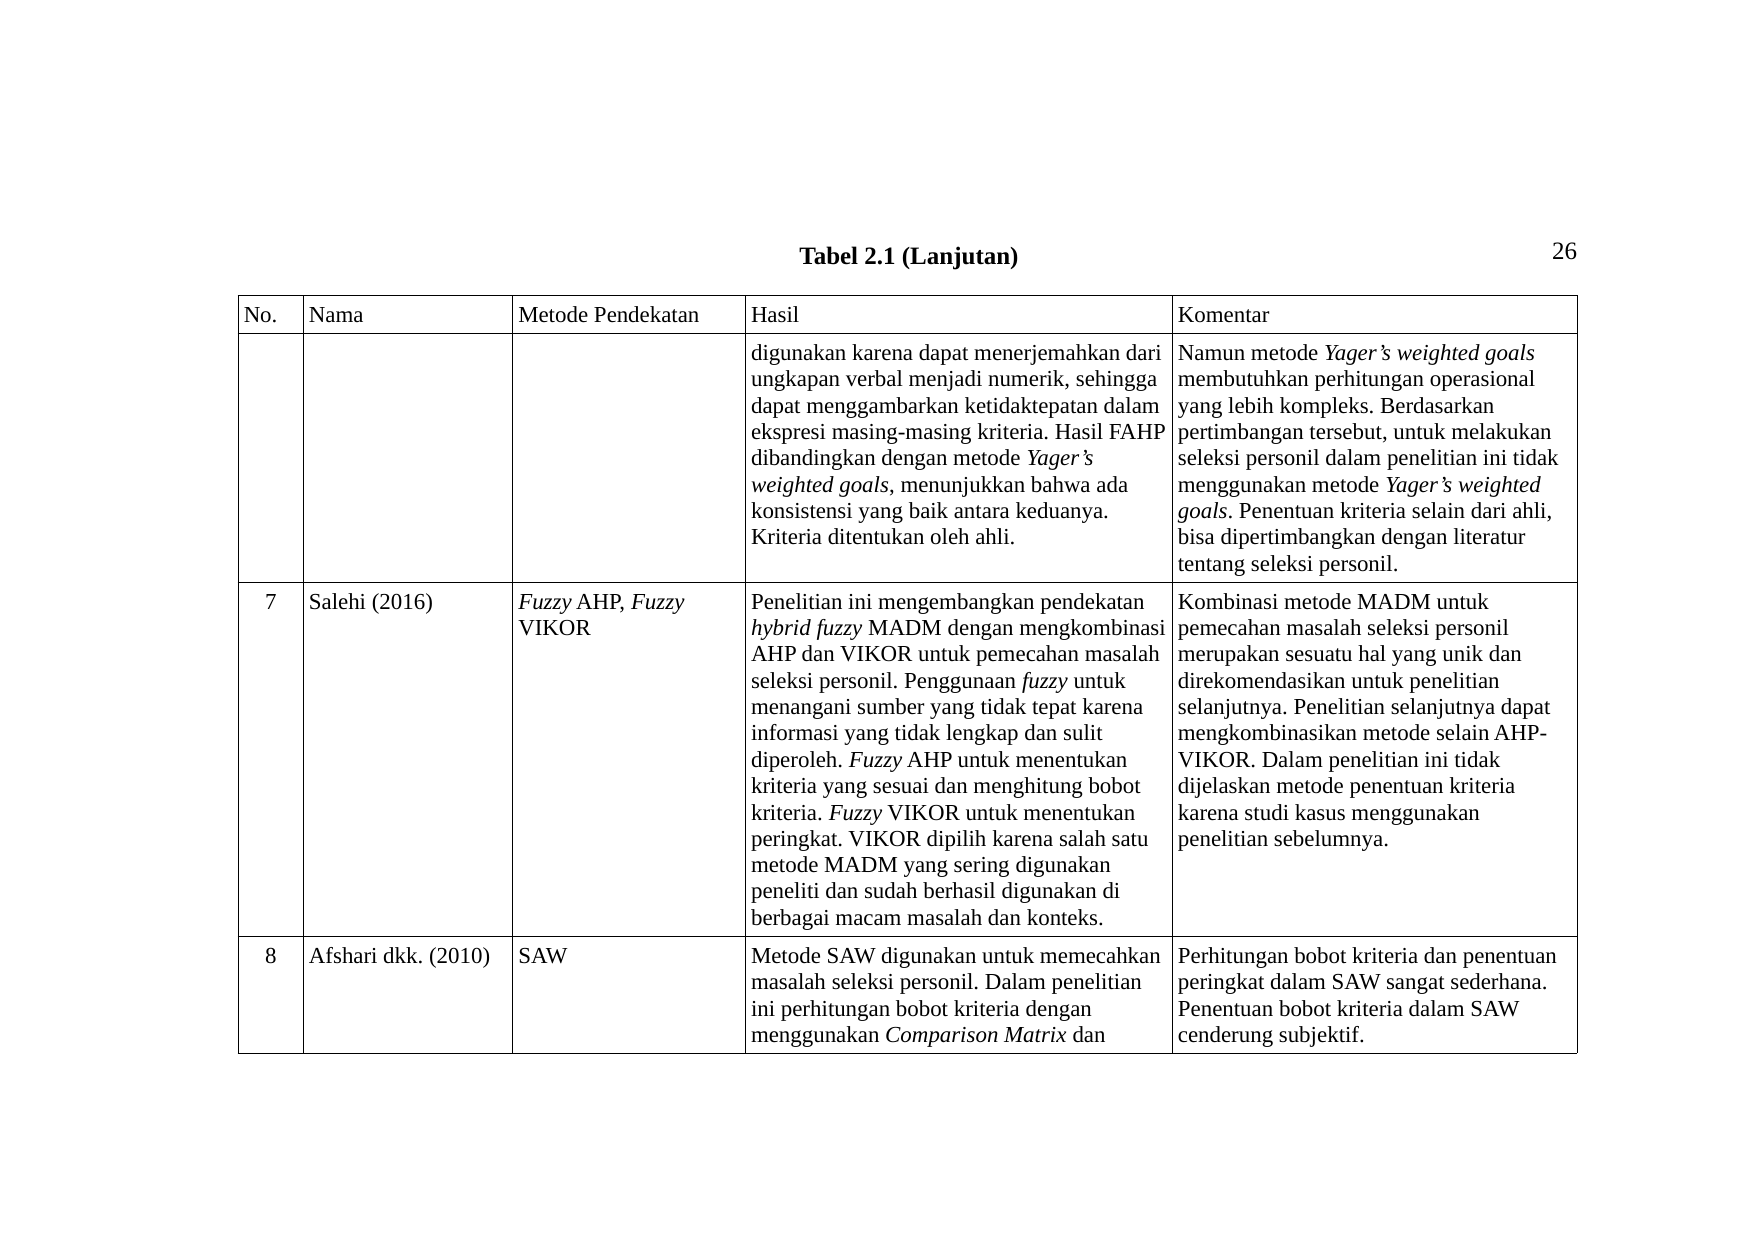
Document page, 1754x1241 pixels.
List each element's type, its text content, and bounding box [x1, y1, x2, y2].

table_cell Afshari dkk. (2010) [304, 937, 512, 1053]
table_header Nama [304, 296, 512, 333]
table_cell SAW [513, 937, 745, 1053]
table_cell [239, 334, 303, 582]
table_cell [304, 334, 512, 582]
table_cell digunakan karena dapat menerjemahkan dari ungkapan verbal menjadi numerik, sehingga dapat menggambarkan ketidaktepatan dalam ekspresi masing-masing kriteria. Hasil FAHP dibandingkan dengan metode Yager’s weighted goals, menunjukkan bahwa ada konsistensi yang baik antara keduanya. Kriteria ditentukan oleh ahli. [746, 334, 1172, 582]
table_cell Fuzzy AHP, Fuzzy VIKOR [513, 583, 745, 936]
table_cell Namun metode Yager’s weighted goals membutuhkan perhitungan operasional yang lebih kompleks. Berdasarkan pertimbangan tersebut, untuk melakukan seleksi personil dalam penelitian ini tidak menggunakan metode Yager’s weighted goals. Penentuan kriteria selain dari ahli, bisa dipertimbangkan dengan literatur tentang seleksi personil. [1173, 334, 1577, 582]
table_cell Kombinasi metode MADM untuk pemecahan masalah seleksi personil merupakan sesuatu hal yang unik dan direkomendasikan untuk penelitian selanjutnya. Penelitian selanjutnya dapat mengkombinasikan metode selain AHP-VIKOR. Dalam penelitian ini tidak dijelaskan metode penentuan kriteria karena studi kasus menggunakan penelitian sebelumnya. [1173, 583, 1577, 936]
table_cell Salehi (2016) [304, 583, 512, 936]
table_cell [513, 334, 745, 582]
table_header Komentar [1173, 296, 1577, 333]
table_header Hasil [746, 296, 1172, 333]
table_cell Metode SAW digunakan untuk memecahkan masalah seleksi personil. Dalam penelitian ini perhitungan bobot kriteria dengan menggunakan Comparison Matrix dan [746, 937, 1172, 1053]
table_header No. [239, 296, 303, 333]
table_cell Penelitian ini mengembangkan pendekatan hybrid fuzzy MADM dengan mengkombinasi AHP dan VIKOR untuk pemecahan masalah seleksi personil. Penggunaan fuzzy untuk menangani sumber yang tidak tepat karena informasi yang tidak lengkap dan sulit diperoleh. Fuzzy AHP untuk menentukan kriteria yang sesuai dan menghitung bobot kriteria. Fuzzy VIKOR untuk menentukan peringkat. VIKOR dipilih karena salah satu metode MADM yang sering digunakan peneliti dan sudah berhasil digunakan di berbagai macam masalah dan konteks. [746, 583, 1172, 936]
text Tabel 2.1 (Lanjutan) [277, 241, 1541, 270]
table_cell 8 [239, 937, 303, 1053]
table_cell 7 [239, 583, 303, 936]
table_header Metode Pendekatan [513, 296, 745, 333]
table_cell Perhitungan bobot kriteria dan penentuan peringkat dalam SAW sangat sederhana. Penentuan bobot kriteria dalam SAW cenderung subjektif. [1173, 937, 1577, 1053]
